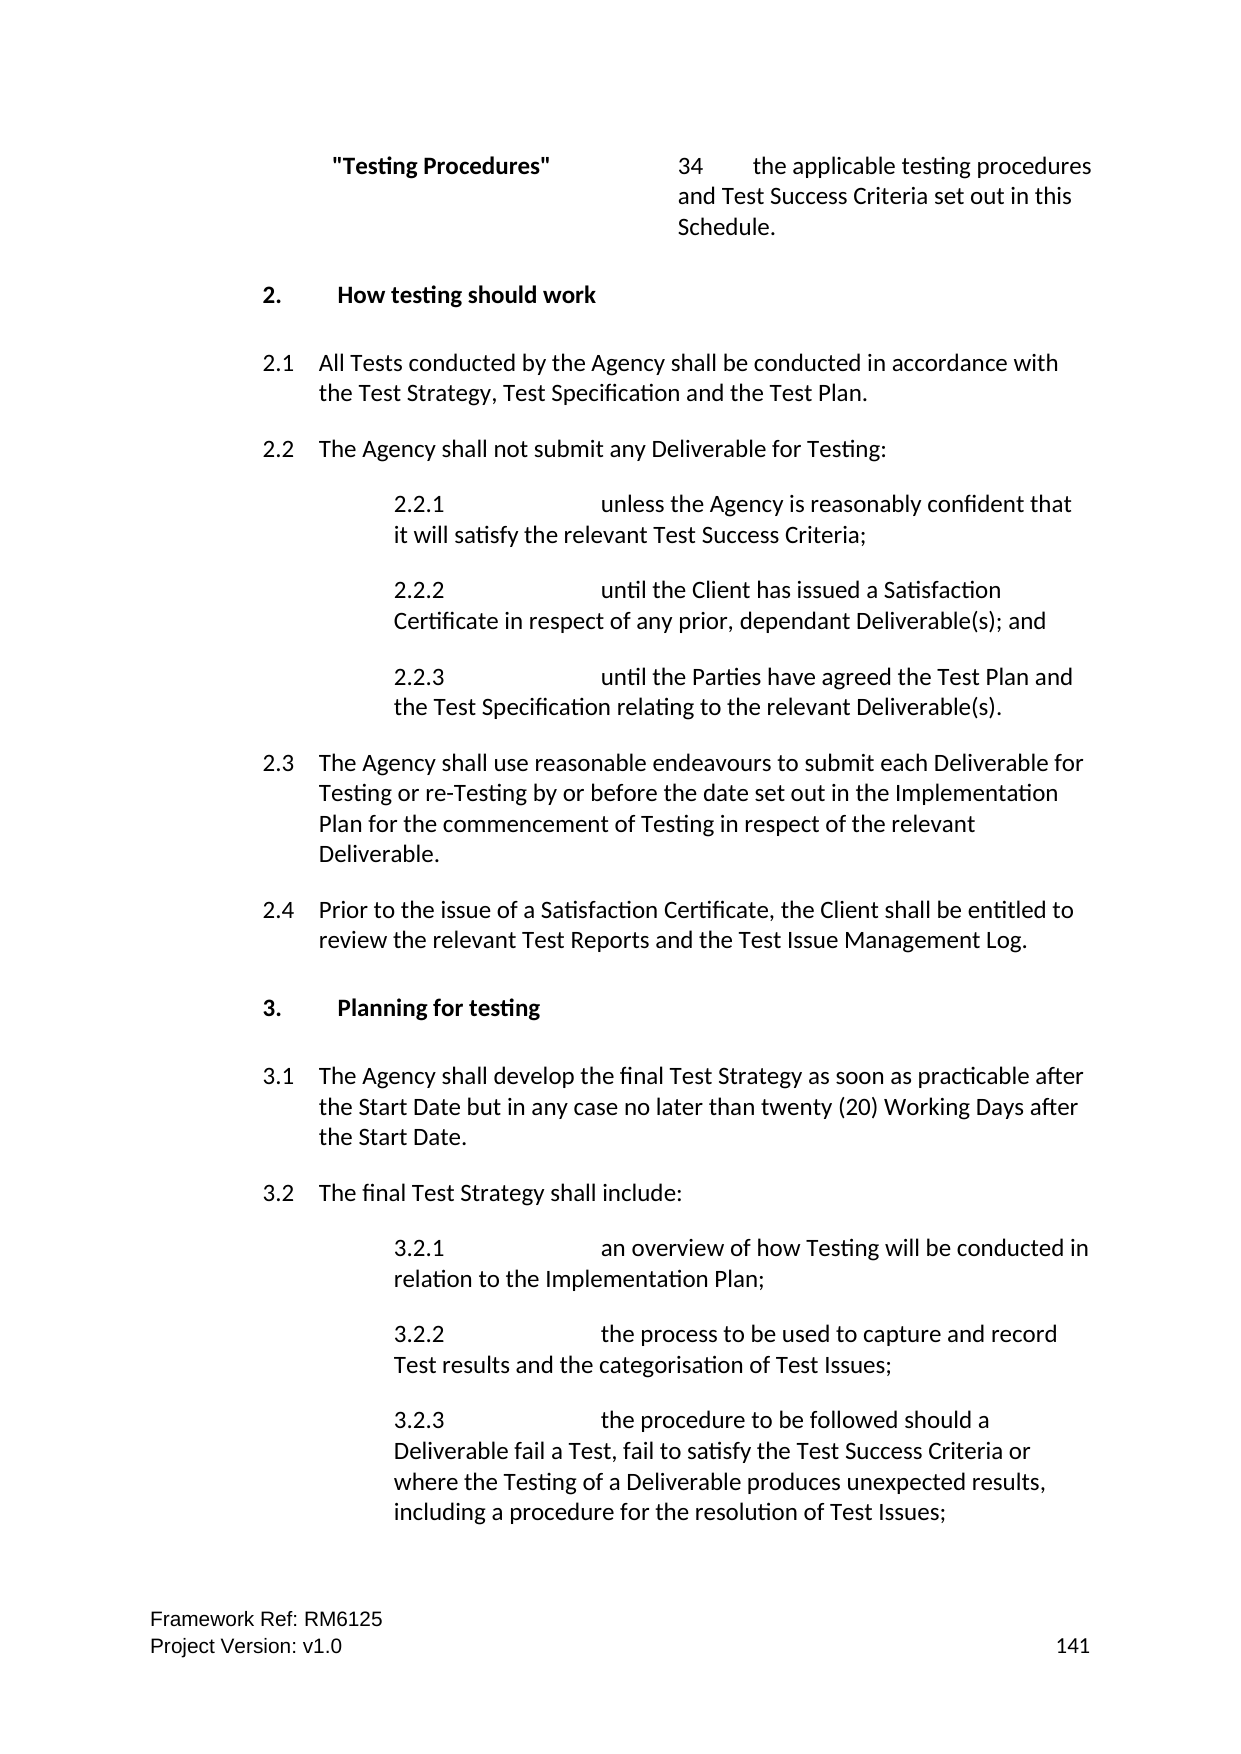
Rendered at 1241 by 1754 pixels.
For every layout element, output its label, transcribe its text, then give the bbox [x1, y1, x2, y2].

list The Agency shall use reasonable endeavours to submit each Deliverable for Testing or re-Testing by or before the date set out in the Implementation Plan for the commencement of Testing in respect of the relevant Deliverable. [262, 747, 1090, 869]
list Prior to the issue of a Satisfaction Certificate, the Client shall be entitled to review the relevant Test Reports and the Test Issue Management Log. [262, 894, 1090, 955]
list Planning for testing [262, 992, 1090, 1023]
list until the Client has issued a Satisfaction Certificate in respect of any prior, dependant Deliverable(s); and [394, 575, 1090, 636]
list an overview of how Testing will be conducted in relation to the Implementation Plan; [394, 1232, 1090, 1293]
table_cell "Testing Procedures" [246, 150, 574, 254]
list the procedure to be followed should a Deliverable fail a Test, fail to satisfy the Test Success Criteria or where the Testing of a Deliverable produces unexpected results, including a procedure for the resolution of Test Issues; [394, 1404, 1090, 1527]
list The final Test Strategy shall include: [262, 1177, 1090, 1207]
list until the Parties have agreed the Test Plan and the Test Specification relating to the relevant Deliverable(s). [394, 661, 1090, 722]
list How testing should work [262, 279, 1090, 309]
list the process to be used to capture and record Test results and the categorisation of Test Issues; [394, 1318, 1090, 1379]
list All Tests conducted by the Agency shall be conducted in accordance with the Test Strategy, Test Specification and the Test Plan. [262, 347, 1090, 408]
table_cell the applicable testing procedures and Test Success Criteria set out in this Schedule. [574, 150, 1113, 254]
list The Agency shall not submit any Deliverable for Testing: [262, 433, 1090, 464]
list The Agency shall develop the final Test Strategy as soon as practicable after the Start Date but in any case no later than twenty (20) Working Days after the Start Date. [262, 1060, 1090, 1152]
list unless the Agency is reasonably confident that it will satisfy the relevant Test Success Criteria; [394, 489, 1090, 550]
